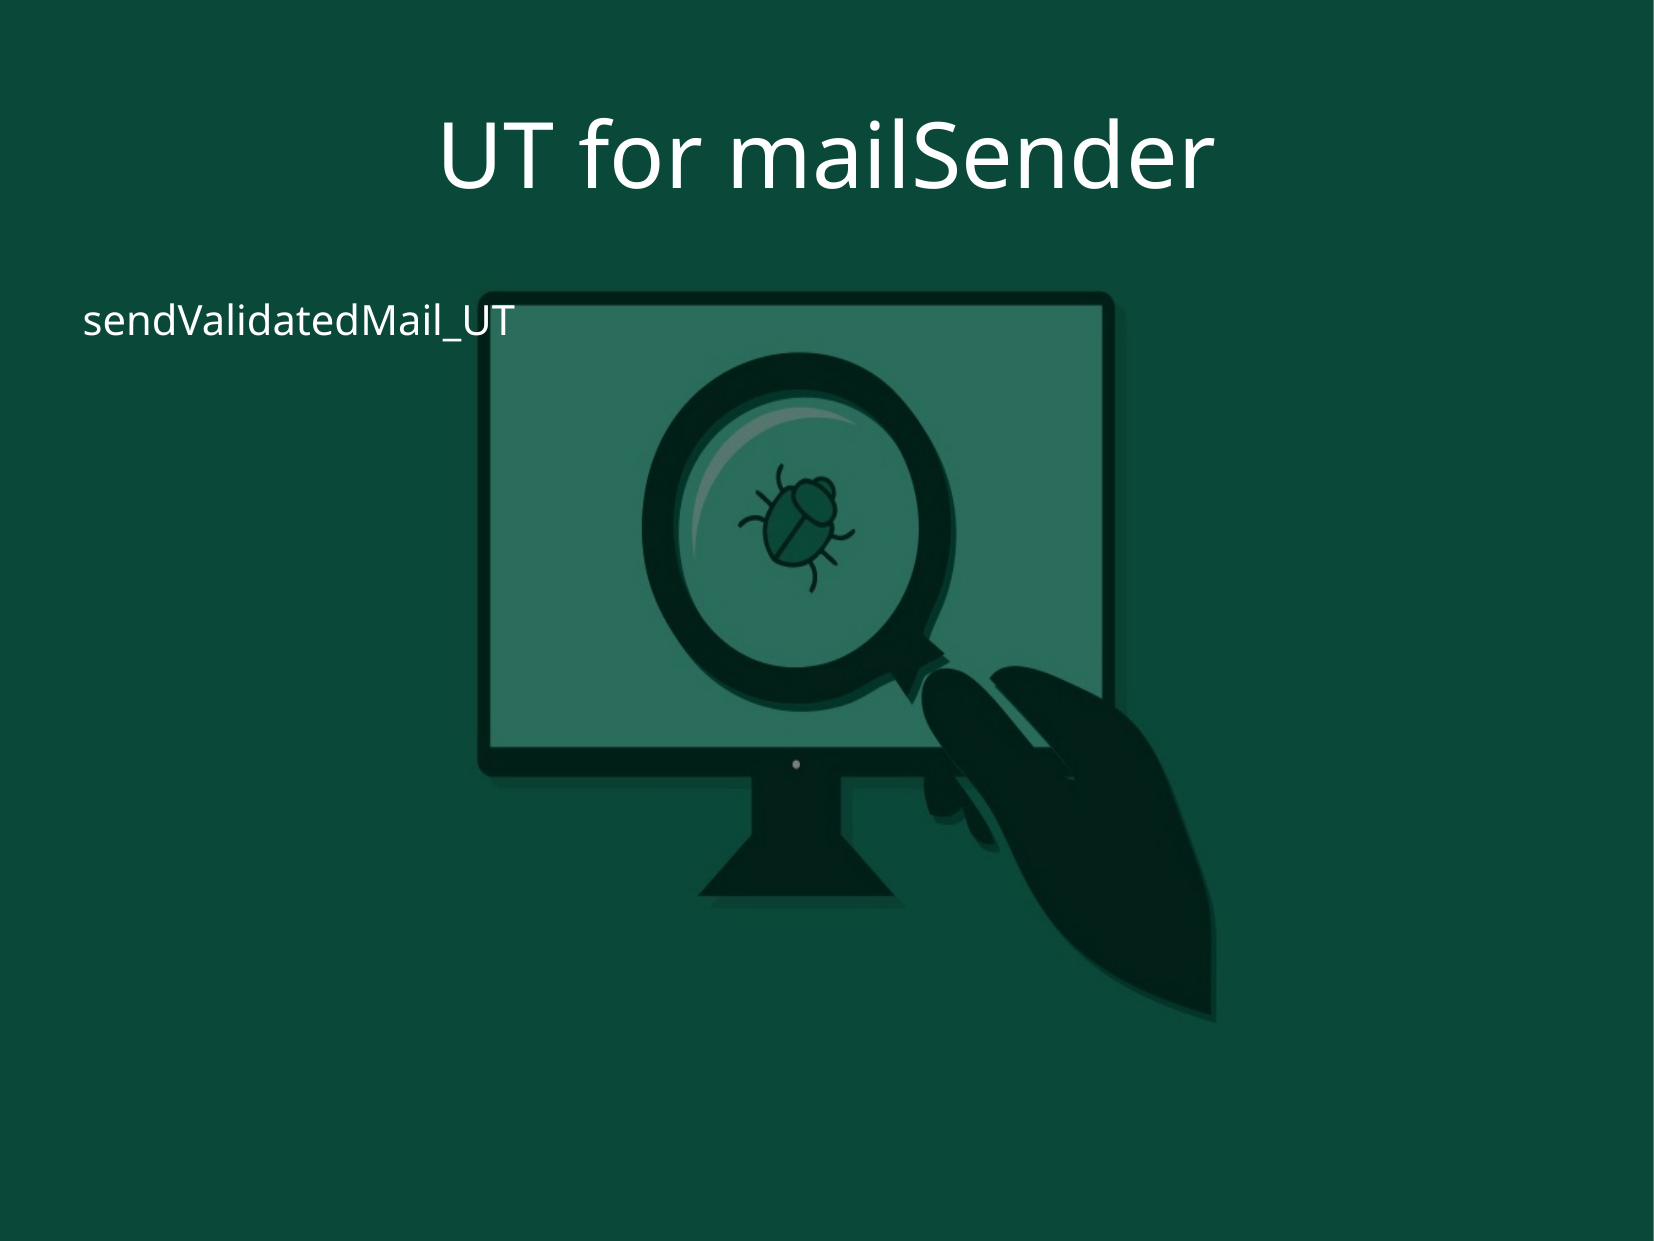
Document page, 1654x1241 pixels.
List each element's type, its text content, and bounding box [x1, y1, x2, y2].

picture [0, 0, 1654, 1241]
list sendValidatedMail_UT [82, 290, 809, 1010]
title UT for mailSender [82, 49, 1571, 257]
